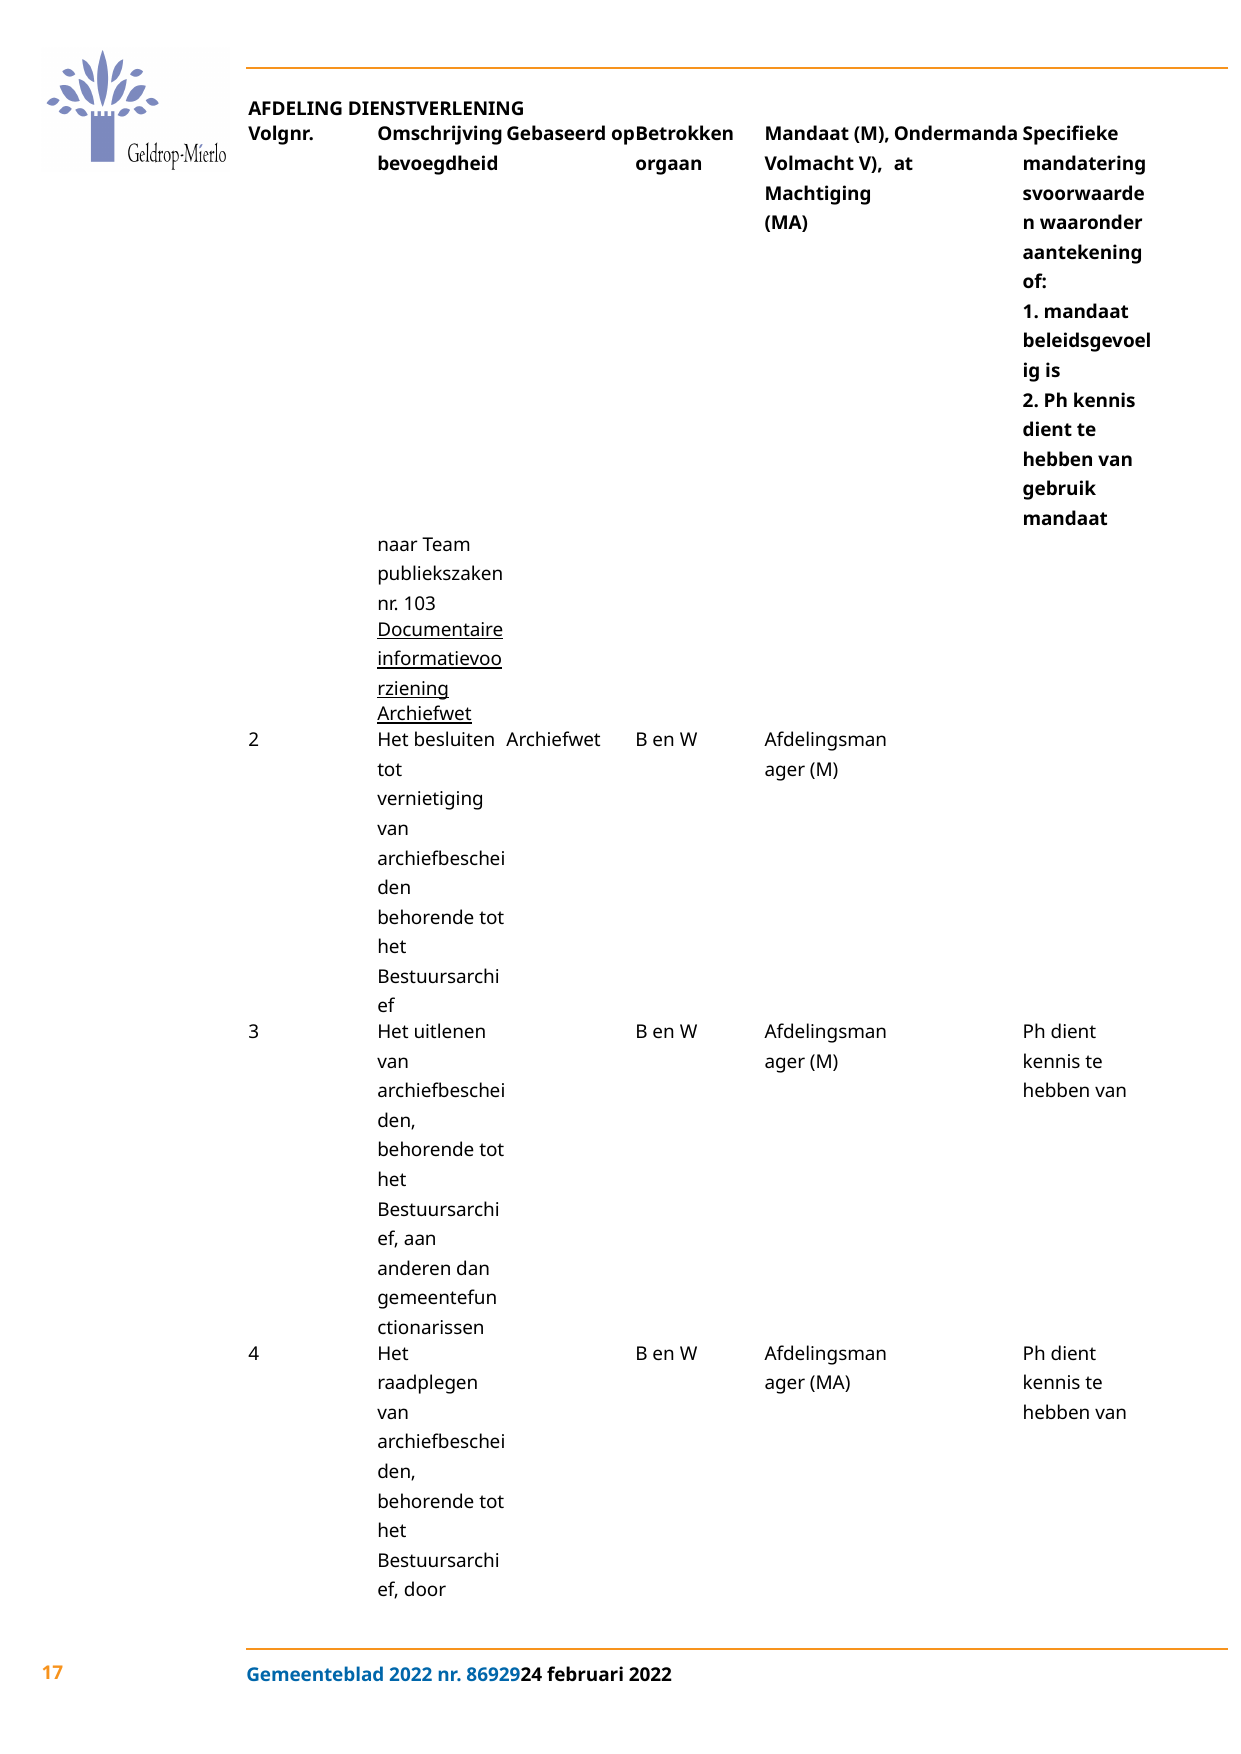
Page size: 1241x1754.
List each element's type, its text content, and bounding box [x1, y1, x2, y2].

table_cell 3 [248, 1018, 377, 1340]
table_cell [894, 701, 1022, 726]
table_cell [894, 726, 1022, 1018]
table_cell Ph dient kennis te hebben van [1023, 1340, 1152, 1602]
table_cell Mandaat (M), Volmacht V), Machtiging (MA) [764, 121, 893, 531]
table_cell [1023, 531, 1152, 616]
table_cell [1023, 726, 1152, 1018]
table_cell [506, 531, 635, 616]
table_cell [248, 701, 377, 726]
table_cell Documentaire informatievoorziening [377, 616, 506, 701]
picture [41, 47, 231, 172]
table_cell Archiefwet [506, 726, 635, 1018]
table_cell [635, 616, 764, 701]
table_cell [506, 1340, 635, 1602]
table_cell Betrokken orgaan [635, 121, 764, 531]
table_cell [248, 616, 377, 701]
table_cell Ph dient kennis te hebben van [1023, 1018, 1152, 1340]
table_cell B en W [635, 1018, 764, 1340]
table_cell Afdelingsmanager (M) [764, 1018, 893, 1340]
table_header AFDELING DIENSTVERLENING [248, 95, 1152, 121]
table_cell B en W [635, 1340, 764, 1602]
table_cell [894, 1340, 1022, 1602]
table_cell [894, 531, 1022, 616]
table_cell Afdelingsmanager (MA) [764, 1340, 893, 1602]
table_cell [894, 1018, 1022, 1340]
table_cell [1023, 616, 1152, 701]
table_cell Gebaseerd op [506, 121, 635, 531]
table_cell Specifieke mandateringsvoorwaarden waaronder aantekening of: 1. mandaat beleidsgevoelig is 2. Ph kennis dient te hebben van gebruik mandaat [1023, 121, 1152, 531]
table_cell [506, 616, 635, 701]
table_cell Het raadplegen van archiefbescheiden, behorende tot het Bestuursarchief, door [377, 1340, 506, 1602]
table_cell [635, 701, 764, 726]
table_cell [635, 531, 764, 616]
table_cell [506, 701, 635, 726]
table_cell [894, 616, 1022, 701]
table_cell 4 [248, 1340, 377, 1602]
table_cell [764, 616, 893, 701]
table_cell [764, 531, 893, 616]
table_cell naar Team publiekszaken nr. 103 [377, 531, 506, 616]
table_cell Het besluiten tot vernietiging van archiefbescheiden behorende tot het Bestuursarchief [377, 726, 506, 1018]
table_cell Het uitlenen van archiefbescheiden, behorende tot het Bestuursarchief, aan anderen dan gemeentefunctionarissen [377, 1018, 506, 1340]
table_cell Ondermandaat [894, 121, 1022, 531]
table_cell [1023, 701, 1152, 726]
table_cell [248, 531, 377, 616]
table_cell [764, 701, 893, 726]
table_cell 2 [248, 726, 377, 1018]
table_cell Volgnr. [248, 121, 377, 531]
table_cell B en W [635, 726, 764, 1018]
table_cell Afdelingsmanager (M) [764, 726, 893, 1018]
table_cell Archiefwet [377, 701, 506, 726]
table_cell Omschrijving bevoegdheid [377, 121, 506, 531]
table_cell [506, 1018, 635, 1340]
